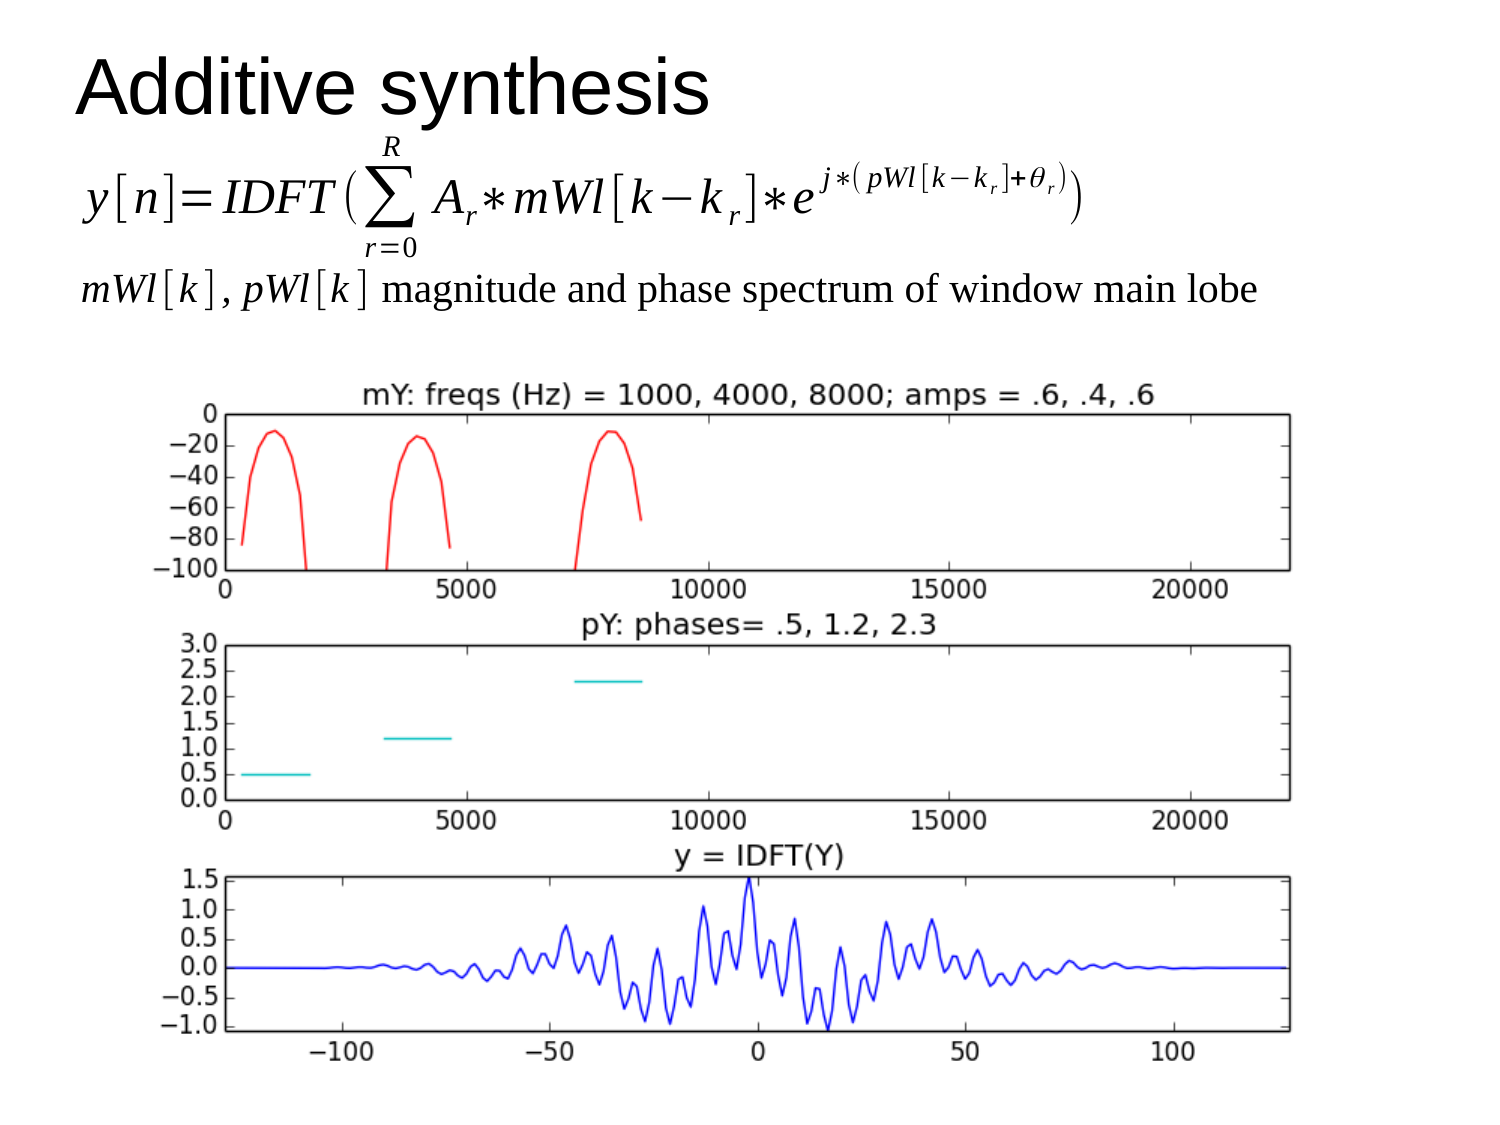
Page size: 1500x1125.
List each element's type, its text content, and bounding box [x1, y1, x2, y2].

picture [117, 360, 1333, 1097]
title Additive synthesis [75, 9, 1425, 165]
chart [74, 129, 1266, 313]
